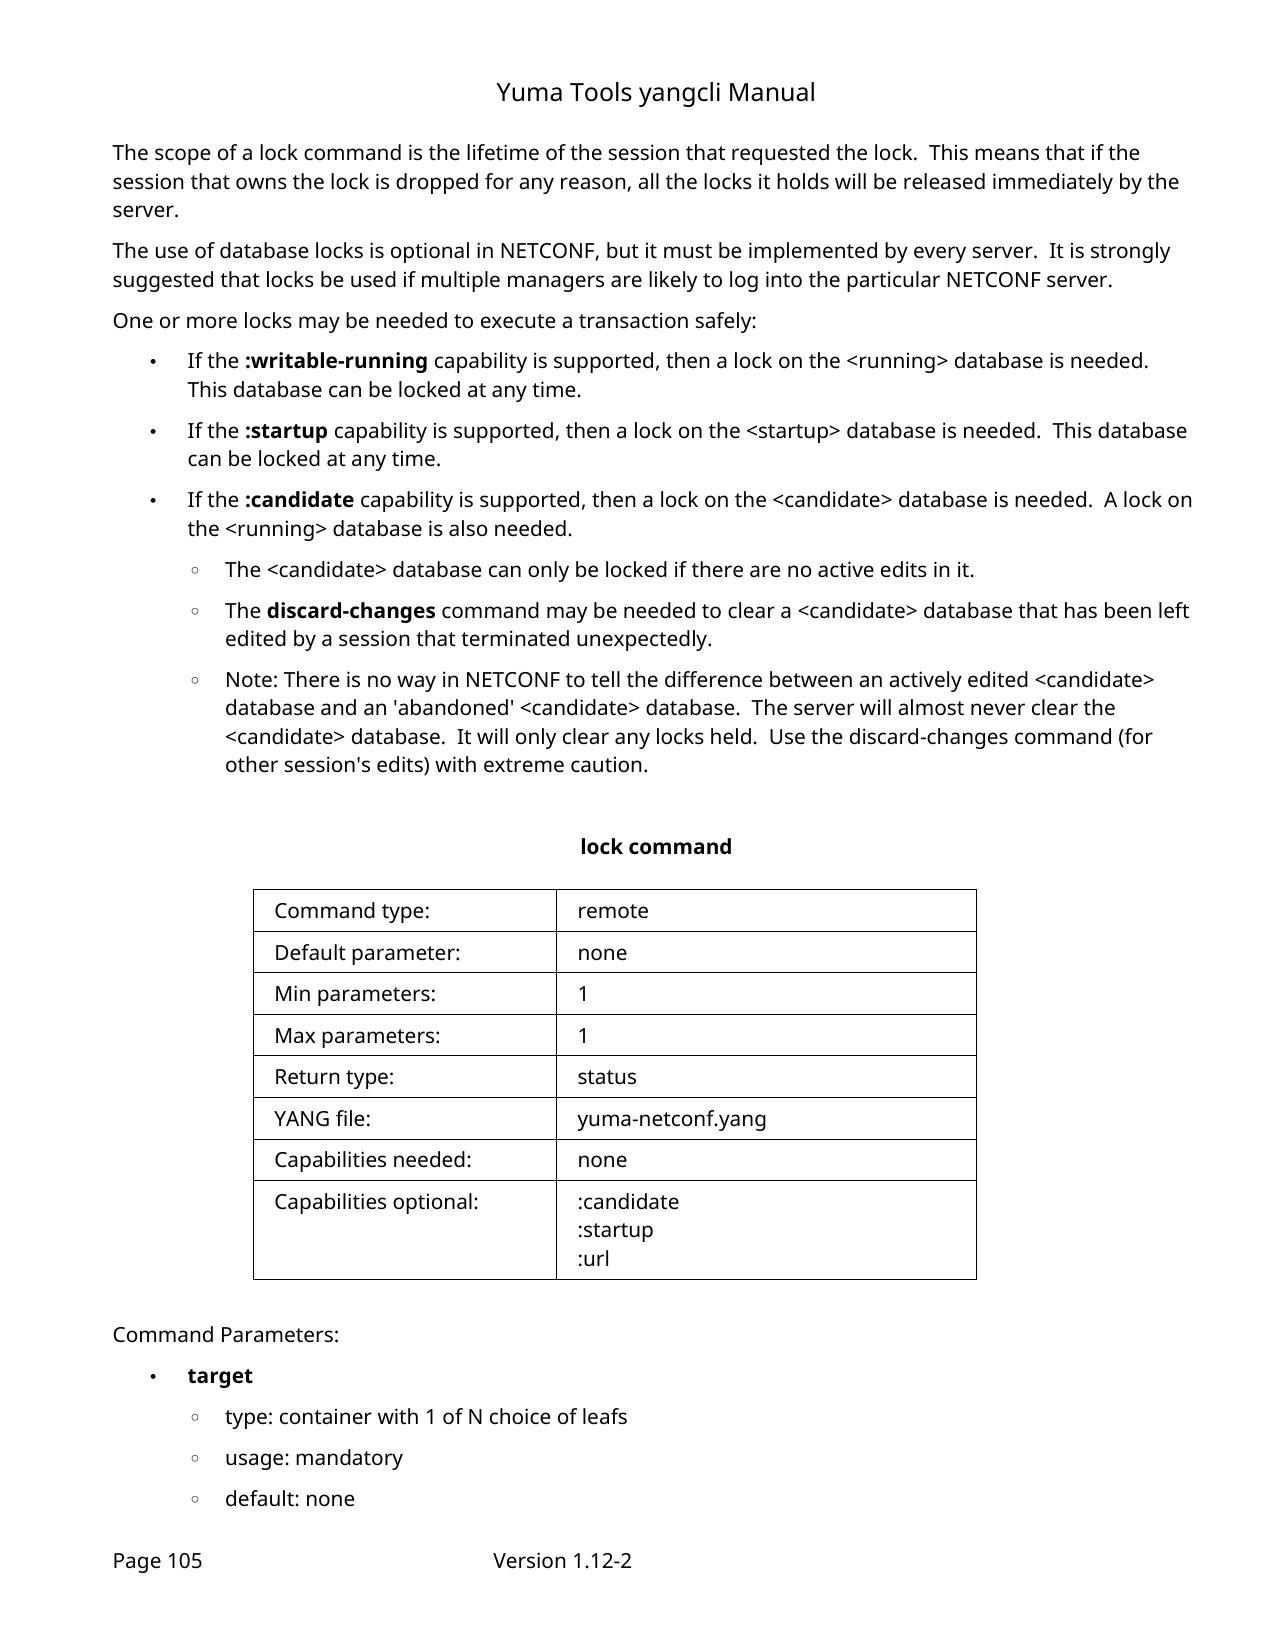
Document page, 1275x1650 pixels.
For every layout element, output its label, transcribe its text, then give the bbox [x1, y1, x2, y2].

text One or more locks may be needed to execute a transaction safely: [112, 306, 1200, 334]
table_cell status [557, 1056, 976, 1097]
list default: none [187, 1484, 1200, 1513]
table_cell none [557, 932, 976, 972]
text The scope of a lock command is the lifetime of the session that requested the lock. This means that if the session that owns the lock is dropped for any reason, all the locks it holds will be released immediately by the server. [112, 138, 1200, 224]
table_cell Max parameters: [254, 1015, 556, 1055]
table_cell Capabilities needed: [254, 1140, 556, 1180]
list If the :startup capability is supported, then a lock on the <startup> database is needed. This database can be locked at any time. [150, 416, 1200, 473]
list target [150, 1361, 1200, 1390]
table_cell :candidate :startup :url [557, 1181, 976, 1278]
list The <candidate> database can only be locked if there are no active edits in it. [187, 555, 1200, 583]
subtitle lock command [127, 832, 1185, 861]
table_cell YANG file: [254, 1098, 556, 1138]
table_header remote [557, 890, 976, 931]
list Note: There is no way in NETCONF to tell the difference between an actively edited <candidate> database and an 'abandoned' <candidate> database. The server will almost never clear the <candidate> database. It will only clear any locks held. Use the discard-changes command (for other session's edits) with extreme caution. [187, 665, 1200, 779]
table_cell Capabilities optional: [254, 1181, 556, 1278]
table_cell Return type: [254, 1056, 556, 1097]
text The use of database locks is optional in NETCONF, but it must be implemented by every server. It is strongly suggested that locks be used if multiple managers are likely to log into the particular NETCONF server. [112, 236, 1200, 293]
list If the :writable-running capability is supported, then a lock on the <running> database is needed. This database can be locked at any time. [150, 347, 1200, 403]
table_cell none [557, 1140, 976, 1180]
text Command Parameters: [112, 1321, 1200, 1349]
table_cell 1 [557, 1015, 976, 1055]
list If the :candidate capability is supported, then a lock on the <candidate> database is needed. A lock on the <running> database is also needed. [150, 485, 1200, 542]
list usage: mandatory [187, 1443, 1200, 1472]
table_cell yuma-netconf.yang [557, 1098, 976, 1138]
table_cell Default parameter: [254, 932, 556, 972]
list The discard-changes command may be needed to clear a <candidate> database that has been left edited by a session that terminated unexpectedly. [187, 596, 1200, 653]
table_cell Min parameters: [254, 973, 556, 1014]
list type: container with 1 of N choice of leafs [187, 1402, 1200, 1431]
table_cell 1 [557, 973, 976, 1014]
table_header Command type: [254, 890, 556, 931]
